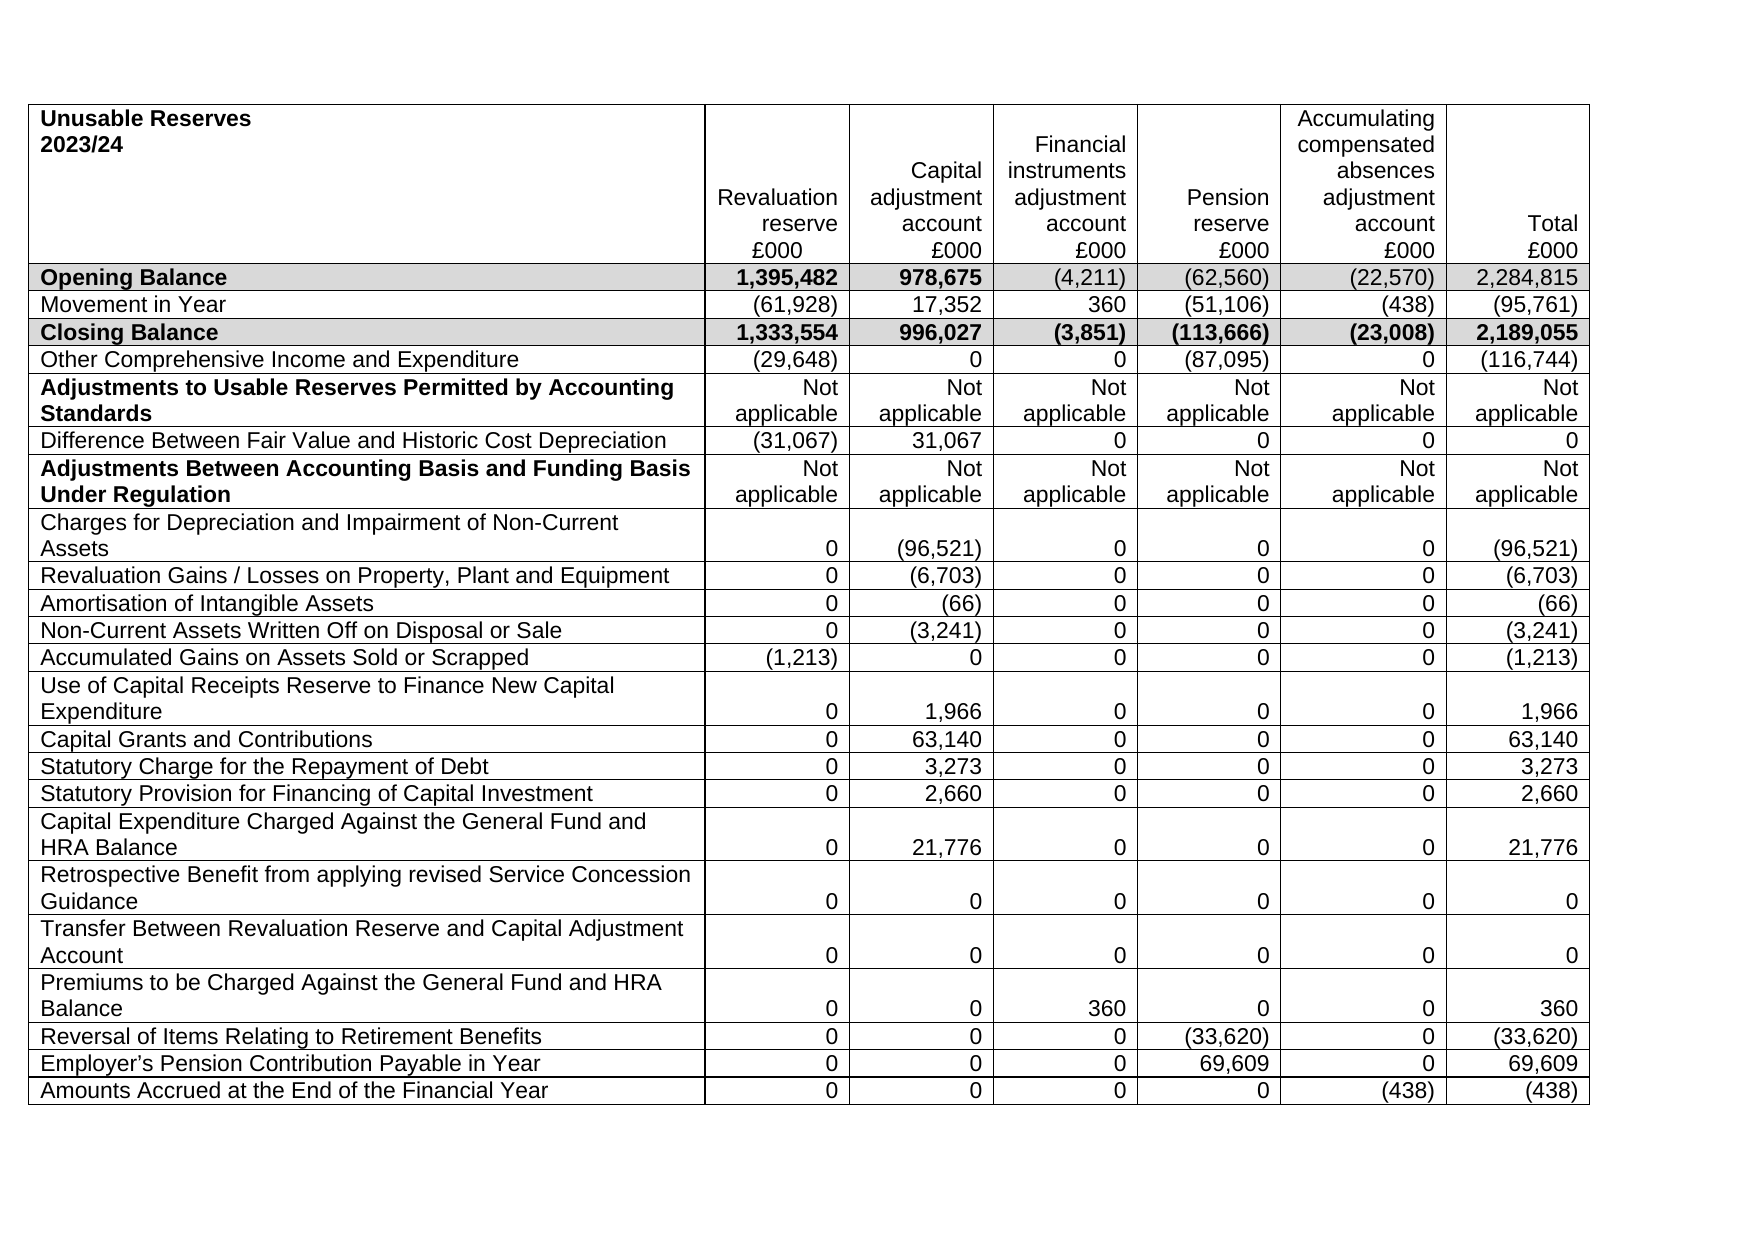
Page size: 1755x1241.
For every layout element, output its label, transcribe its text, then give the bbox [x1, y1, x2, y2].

table_cell Movement in Year [29, 291, 704, 318]
table_cell 0 [994, 1050, 1137, 1076]
table_cell Closing Balance [29, 319, 704, 345]
table_cell 0 [1447, 915, 1589, 968]
table_header Total £000 [1447, 105, 1589, 263]
table_cell 0 [706, 780, 849, 807]
table_cell 0 [1281, 1023, 1446, 1049]
table_cell 0 [1281, 726, 1446, 752]
table_cell 0 [1281, 969, 1446, 1022]
table_cell 0 [994, 427, 1137, 454]
table_cell Use of Capital Receipts Reserve to Finance New Capital Expenditure [29, 672, 704, 724]
table_cell 0 [1281, 1050, 1446, 1076]
table_cell 69,609 [1447, 1050, 1589, 1076]
table_cell 0 [850, 915, 993, 968]
table_cell 2,660 [1447, 780, 1589, 807]
table_cell 0 [850, 969, 993, 1022]
table_cell 0 [994, 915, 1137, 968]
table_cell 0 [706, 808, 849, 860]
table_cell 0 [706, 726, 849, 752]
table_cell 0 [994, 672, 1137, 724]
table_cell Not applicable [994, 455, 1137, 507]
table_cell 0 [706, 617, 849, 643]
table_cell 1,395,482 [706, 264, 849, 290]
table_cell 0 [994, 590, 1137, 616]
table_cell 0 [1281, 672, 1446, 724]
table_cell (66) [1447, 590, 1589, 616]
table_cell 0 [994, 753, 1137, 779]
table_cell (33,620) [1138, 1023, 1280, 1049]
table_cell 0 [706, 753, 849, 779]
table_cell 0 [1447, 861, 1589, 914]
table_cell 0 [1138, 808, 1280, 860]
table_cell (3,851) [994, 319, 1137, 345]
table_cell (438) [1281, 1078, 1446, 1104]
table_cell Not applicable [706, 374, 849, 426]
table_cell Not applicable [1447, 455, 1589, 507]
table_cell 0 [1281, 427, 1446, 454]
table_cell Not applicable [1138, 455, 1280, 507]
table_cell 69,609 [1138, 1050, 1280, 1076]
table_header Financial instruments adjustment account £000 [994, 105, 1137, 263]
table_cell 31,067 [850, 427, 993, 454]
table_cell 0 [1281, 562, 1446, 588]
table_cell (95,761) [1447, 291, 1589, 318]
table_cell 0 [1281, 590, 1446, 616]
table_cell 0 [1138, 562, 1280, 588]
table_cell Amortisation of Intangible Assets [29, 590, 704, 616]
table_cell 3,273 [850, 753, 993, 779]
table_cell 2,284,815 [1447, 264, 1589, 290]
table_cell 1,966 [1447, 672, 1589, 724]
table_cell 63,140 [850, 726, 993, 752]
table_cell (22,570) [1281, 264, 1446, 290]
table_cell 0 [994, 861, 1137, 914]
table_cell (51,106) [1138, 291, 1280, 318]
table_cell 0 [994, 808, 1137, 860]
table_cell Not applicable [1281, 374, 1446, 426]
table_cell 0 [994, 726, 1137, 752]
table_cell 978,675 [850, 264, 993, 290]
table_cell (33,620) [1447, 1023, 1589, 1049]
table_cell 0 [706, 1078, 849, 1104]
table_cell (96,521) [850, 509, 993, 561]
table_cell 360 [994, 291, 1137, 318]
table_cell Adjustments Between Accounting Basis and Funding Basis Under Regulation [29, 455, 704, 507]
table_cell Capital Grants and Contributions [29, 726, 704, 752]
table_cell (1,213) [1447, 644, 1589, 671]
table_cell Not applicable [706, 455, 849, 507]
table_cell 0 [1138, 969, 1280, 1022]
table_cell Difference Between Fair Value and Historic Cost Depreciation [29, 427, 704, 454]
table_cell 0 [994, 346, 1137, 372]
table_cell (29,648) [706, 346, 849, 372]
table_cell 0 [1281, 915, 1446, 968]
table_cell 0 [1281, 346, 1446, 372]
table_cell 0 [706, 915, 849, 968]
table_cell Opening Balance [29, 264, 704, 290]
table_cell (1,213) [706, 644, 849, 671]
table_cell 0 [994, 780, 1137, 807]
table_cell 0 [1138, 1078, 1280, 1104]
table_cell 0 [706, 1023, 849, 1049]
table_cell 1,966 [850, 672, 993, 724]
table_cell Premiums to be Charged Against the General Fund and HRA Balance [29, 969, 704, 1022]
table_cell 0 [1138, 726, 1280, 752]
table_cell 0 [706, 562, 849, 588]
table_cell 0 [1138, 617, 1280, 643]
table_header Pension reserve £000 [1138, 105, 1280, 263]
table_cell Other Comprehensive Income and Expenditure [29, 346, 704, 372]
table_cell Accumulated Gains on Assets Sold or Scrapped [29, 644, 704, 671]
table_cell 2,660 [850, 780, 993, 807]
table_cell 0 [706, 1050, 849, 1076]
table_cell 0 [1281, 780, 1446, 807]
table_cell Adjustments to Usable Reserves Permitted by Accounting Standards [29, 374, 704, 426]
table_cell 360 [1447, 969, 1589, 1022]
table_header Revaluation reserve £000 [706, 105, 849, 263]
table_cell 0 [1138, 427, 1280, 454]
table_cell 0 [1281, 753, 1446, 779]
table_cell (6,703) [1447, 562, 1589, 588]
table_cell 0 [1138, 644, 1280, 671]
table_cell 0 [706, 861, 849, 914]
table_cell (87,095) [1138, 346, 1280, 372]
table_cell 0 [1138, 753, 1280, 779]
table_cell 0 [994, 509, 1137, 561]
table_cell 996,027 [850, 319, 993, 345]
table_cell 0 [1138, 509, 1280, 561]
table_cell 0 [706, 969, 849, 1022]
table_cell 0 [1281, 861, 1446, 914]
table_cell 0 [1138, 672, 1280, 724]
table_cell 1,333,554 [706, 319, 849, 345]
table_cell 0 [994, 644, 1137, 671]
table_cell (3,241) [850, 617, 993, 643]
table_cell 21,776 [850, 808, 993, 860]
table_cell Amounts Accrued at the End of the Financial Year [29, 1078, 704, 1104]
table_cell 17,352 [850, 291, 993, 318]
table_cell (6,703) [850, 562, 993, 588]
table_cell Retrospective Benefit from applying revised Service Concession Guidance [29, 861, 704, 914]
table_cell 0 [850, 1023, 993, 1049]
table_cell 21,776 [1447, 808, 1589, 860]
table_cell (113,666) [1138, 319, 1280, 345]
table_cell 0 [1138, 915, 1280, 968]
table_cell (31,067) [706, 427, 849, 454]
table_cell 0 [706, 509, 849, 561]
table_header Accumulating compensated absences adjustment account £000 [1281, 105, 1446, 263]
table_cell 0 [994, 562, 1137, 588]
table_cell Statutory Charge for the Repayment of Debt [29, 753, 704, 779]
table_cell 0 [1447, 427, 1589, 454]
table_cell 0 [850, 644, 993, 671]
table_cell 0 [850, 861, 993, 914]
table_cell 0 [994, 1023, 1137, 1049]
table_cell (96,521) [1447, 509, 1589, 561]
table_cell Not applicable [1281, 455, 1446, 507]
table_cell (23,008) [1281, 319, 1446, 345]
table_cell Reversal of Items Relating to Retirement Benefits [29, 1023, 704, 1049]
table_cell Transfer Between Revaluation Reserve and Capital Adjustment Account [29, 915, 704, 968]
table_cell Capital Expenditure Charged Against the General Fund and HRA Balance [29, 808, 704, 860]
table_cell Employer’s Pension Contribution Payable in Year [29, 1050, 704, 1076]
table_cell 0 [706, 590, 849, 616]
table_cell (438) [1447, 1078, 1589, 1104]
table_cell Revaluation Gains / Losses on Property, Plant and Equipment [29, 562, 704, 588]
table_cell (116,744) [1447, 346, 1589, 372]
table_cell 0 [994, 617, 1137, 643]
table_cell (62,560) [1138, 264, 1280, 290]
table_cell 0 [850, 1050, 993, 1076]
table_cell (66) [850, 590, 993, 616]
table_cell Not applicable [994, 374, 1137, 426]
table_cell 0 [850, 346, 993, 372]
table_cell Not applicable [850, 455, 993, 507]
table_cell 63,140 [1447, 726, 1589, 752]
table_cell Charges for Depreciation and Impairment of Non-Current Assets [29, 509, 704, 561]
table_cell Non-Current Assets Written Off on Disposal or Sale [29, 617, 704, 643]
table_cell 0 [1281, 509, 1446, 561]
table_cell 0 [1138, 590, 1280, 616]
table_cell (438) [1281, 291, 1446, 318]
table_cell (3,241) [1447, 617, 1589, 643]
table_cell Statutory Provision for Financing of Capital Investment [29, 780, 704, 807]
table_header Unusable Reserves 2023/24 [29, 105, 704, 263]
table_cell (61,928) [706, 291, 849, 318]
table_cell 0 [850, 1078, 993, 1104]
table_cell 0 [1138, 780, 1280, 807]
table_cell 2,189,055 [1447, 319, 1589, 345]
table_header Capital adjustment account £000 [850, 105, 993, 263]
table_cell 360 [994, 969, 1137, 1022]
table_cell Not applicable [850, 374, 993, 426]
table_cell 0 [1281, 617, 1446, 643]
table_cell 0 [1138, 861, 1280, 914]
table_cell 0 [1281, 808, 1446, 860]
table_cell (4,211) [994, 264, 1137, 290]
table_cell 0 [1281, 644, 1446, 671]
table_cell Not applicable [1447, 374, 1589, 426]
table_cell 0 [706, 672, 849, 724]
table_cell 3,273 [1447, 753, 1589, 779]
table_cell 0 [994, 1078, 1137, 1104]
table_cell Not applicable [1138, 374, 1280, 426]
